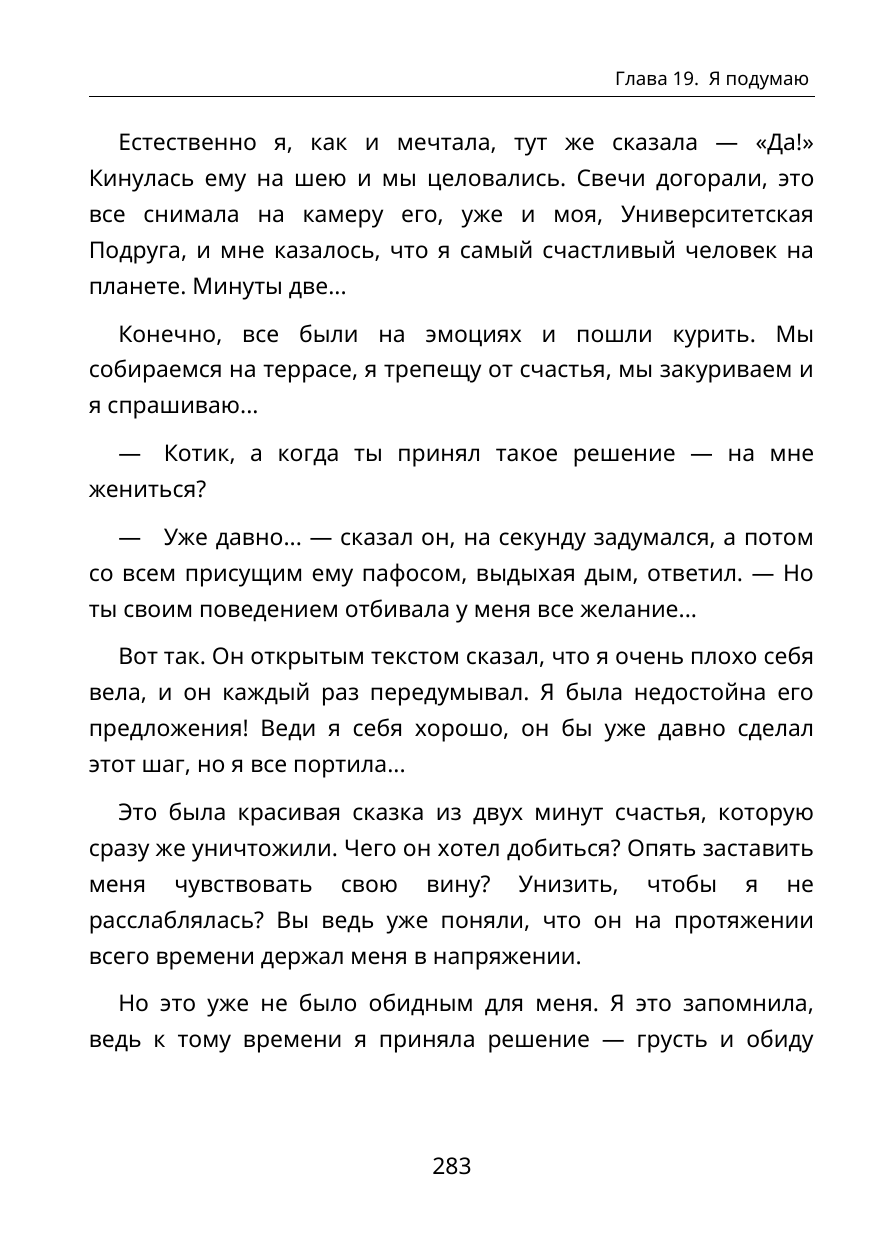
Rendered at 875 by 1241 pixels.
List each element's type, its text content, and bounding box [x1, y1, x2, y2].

text Естественно я, как и мечтала, тут же сказала — «Да!» Кинулась ему на шею и мы целовались. Свечи догорали, это все снимала на камеру его, уже и моя, Университетская Подруга, и мне казалось, что я самый счастливый человек на планете. Минуты две... [88, 126, 815, 301]
list Котик, а когда ты принял такое решение — на мне жениться? [88, 437, 815, 504]
list Уже давно... — сказал он, на секунду задумался, а потом со всем присущим ему пафосом, выдыхая дым, ответил. — Но ты своим поведением отбивала у меня все желание... [88, 521, 815, 624]
text Но это уже не было обидным для меня. Я это запомнила, ведь к тому времени я приняла решение — грусть и обиду [88, 987, 815, 1054]
text Конечно, все были на эмоциях и пошли курить. Мы собираемся на террасе, я трепещу от счастья, мы закуриваем и я спрашиваю... [88, 317, 815, 421]
text Вот так. Он открытым текстом сказал, что я очень плохо себя вела, и он каждый раз передумывал. Я была недостойна его предложения! Веди я себя хорошо, он бы уже давно сделал этот шаг, но я все портила... [88, 640, 815, 779]
text Это была красивая сказка из двух минут счастья, которую сразу же уничтожили. Чего он хотел добиться? Опять заставить меня чувствовать свою вину? Унизить, чтобы я не расслаблялась? Вы ведь уже поняли, что он на протяжении всего времени держал меня в напряжении. [88, 796, 815, 971]
